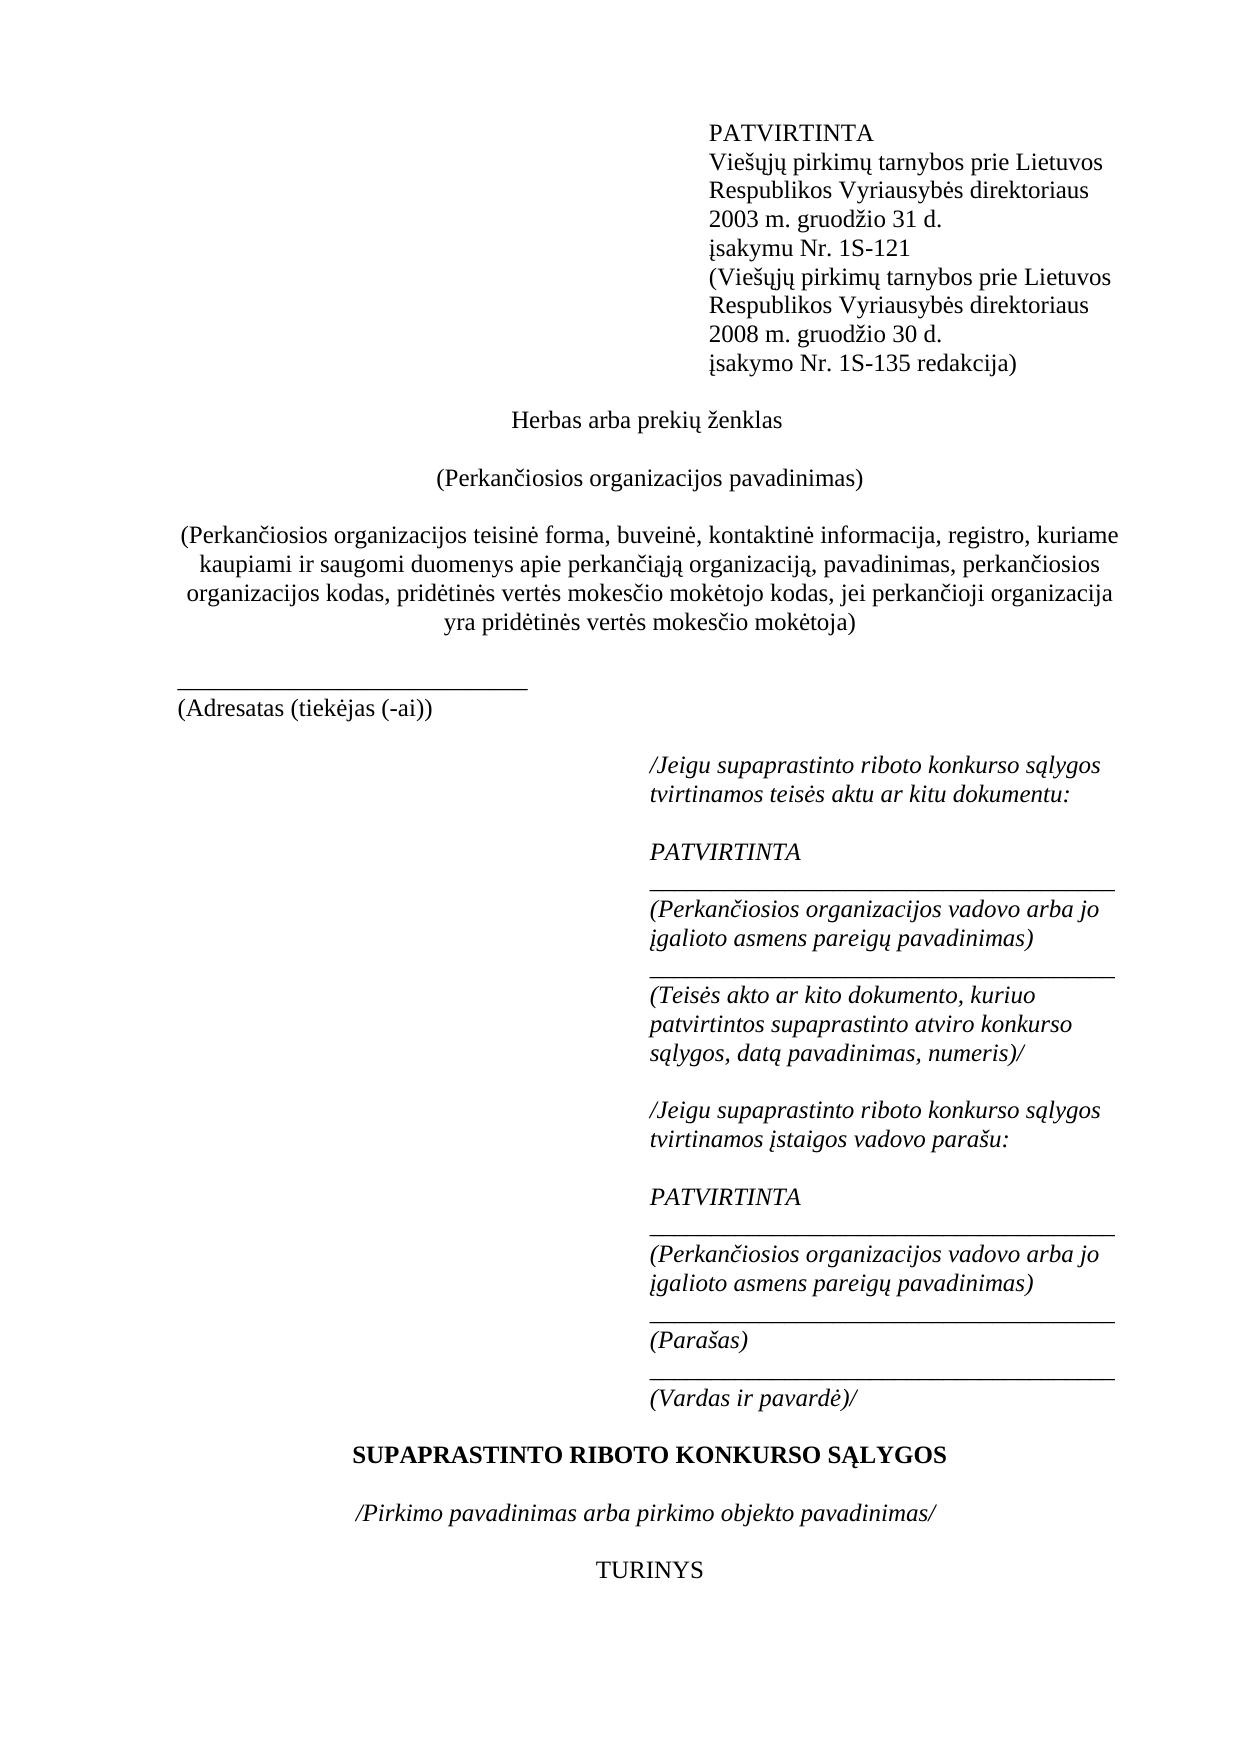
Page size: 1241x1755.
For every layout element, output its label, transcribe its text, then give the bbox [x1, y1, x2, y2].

text /Jeigu supaprastinto riboto konkurso sąlygos tvirtinamos teisės aktu ar kitu dokumentu: [649, 751, 1122, 808]
text (Teisės akto ar kito dokumento, kuriuo patvirtintos supaprastinto atviro konkurso sąlygos, datą pavadinimas, numeris)/ [649, 981, 1122, 1067]
text įsakymo Nr. 1S-135 redakcija) [177, 348, 1122, 377]
text PATVIRTINTA [649, 837, 1122, 866]
text (Perkančiosios organizacijos pavadinimas) [177, 463, 1122, 492]
text PATVIRTINTA [709, 118, 1122, 147]
text 2008 m. gruodžio 30 d. [177, 319, 1122, 348]
text (Vardas ir pavardė)/ [649, 1383, 1122, 1412]
text (Adresatas (tiekėjas (-ai)) [177, 693, 1122, 722]
text _ [649, 1211, 1122, 1239]
text 2003 m. gruodžio 31 d. [177, 204, 1122, 233]
text _ [649, 1297, 1122, 1326]
text Respublikos Vyriausybės direktoriaus [177, 291, 1122, 319]
text /Pirkimo pavadinimas arba pirkimo objekto pavadinimas/ [177, 1498, 1122, 1527]
text _ [649, 1354, 1122, 1383]
text TURINYS [177, 1556, 1122, 1584]
text (Perkančiosios organizacijos vadovo arba jo įgalioto asmens pareigų pavadinimas) [649, 1239, 1122, 1297]
text Herbas arba prekių ženklas [177, 406, 1122, 434]
text (Viešųjų pirkimų tarnybos prie Lietuvos [177, 262, 1122, 291]
text (Perkančiosios organizacijos teisinė forma, buveinė, kontaktinė informacija, registro, kuriame kaupiami ir saugomi duomenys apie perkančiąją organizaciją, pavadinimas, perkančiosios organizacijos kodas, pridėtinės vertės mokesčio mokėtojo kodas, jei perkančioji organizacija yra pridėtinės vertės mokesčio mokėtoja) [177, 521, 1122, 636]
text Respublikos Vyriausybės direktoriaus [177, 176, 1122, 204]
text (Parašas) [649, 1326, 1122, 1354]
text PATVIRTINTA [649, 1182, 1122, 1211]
text _ [649, 952, 1122, 981]
text SUPAPRASTINTO RIBOTO KONKURSO SĄLYGOS [177, 1441, 1122, 1469]
text Viešųjų pirkimų tarnybos prie Lietuvos [177, 147, 1122, 176]
text ____________________________ [177, 664, 1122, 693]
text /Jeigu supaprastinto riboto konkurso sąlygos tvirtinamos įstaigos vadovo parašu: [649, 1096, 1122, 1153]
text (Perkančiosios organizacijos vadovo arba jo įgalioto asmens pareigų pavadinimas) [649, 894, 1122, 952]
text _ [649, 866, 1122, 894]
text įsakymu Nr. 1S-121 [177, 233, 1122, 262]
